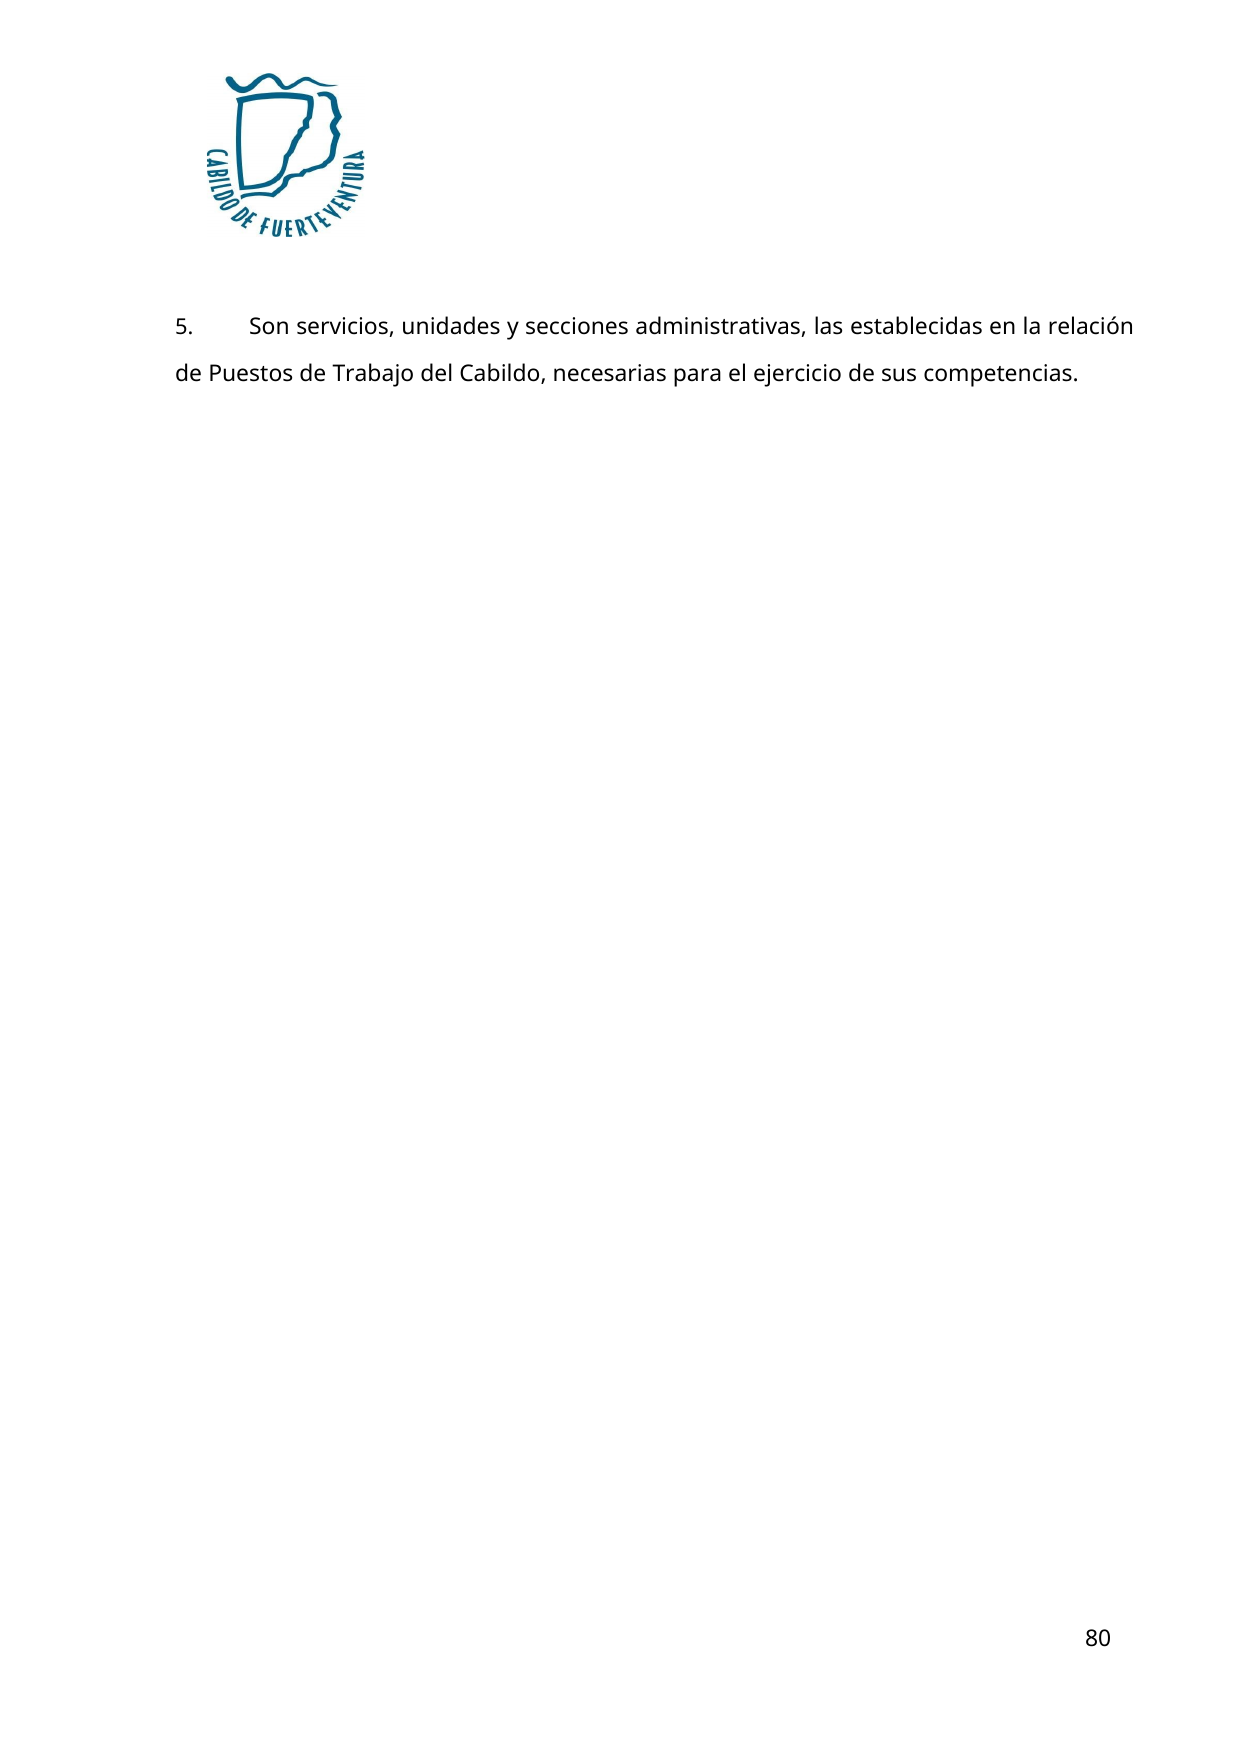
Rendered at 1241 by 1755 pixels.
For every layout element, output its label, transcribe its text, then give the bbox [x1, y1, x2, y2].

list Son servicios, unidades y secciones administrativas, las establecidas en la relación de Puestos de Trabajo del Cabildo, necesarias para el ejercicio de sus competencias. [175, 310, 1134, 388]
